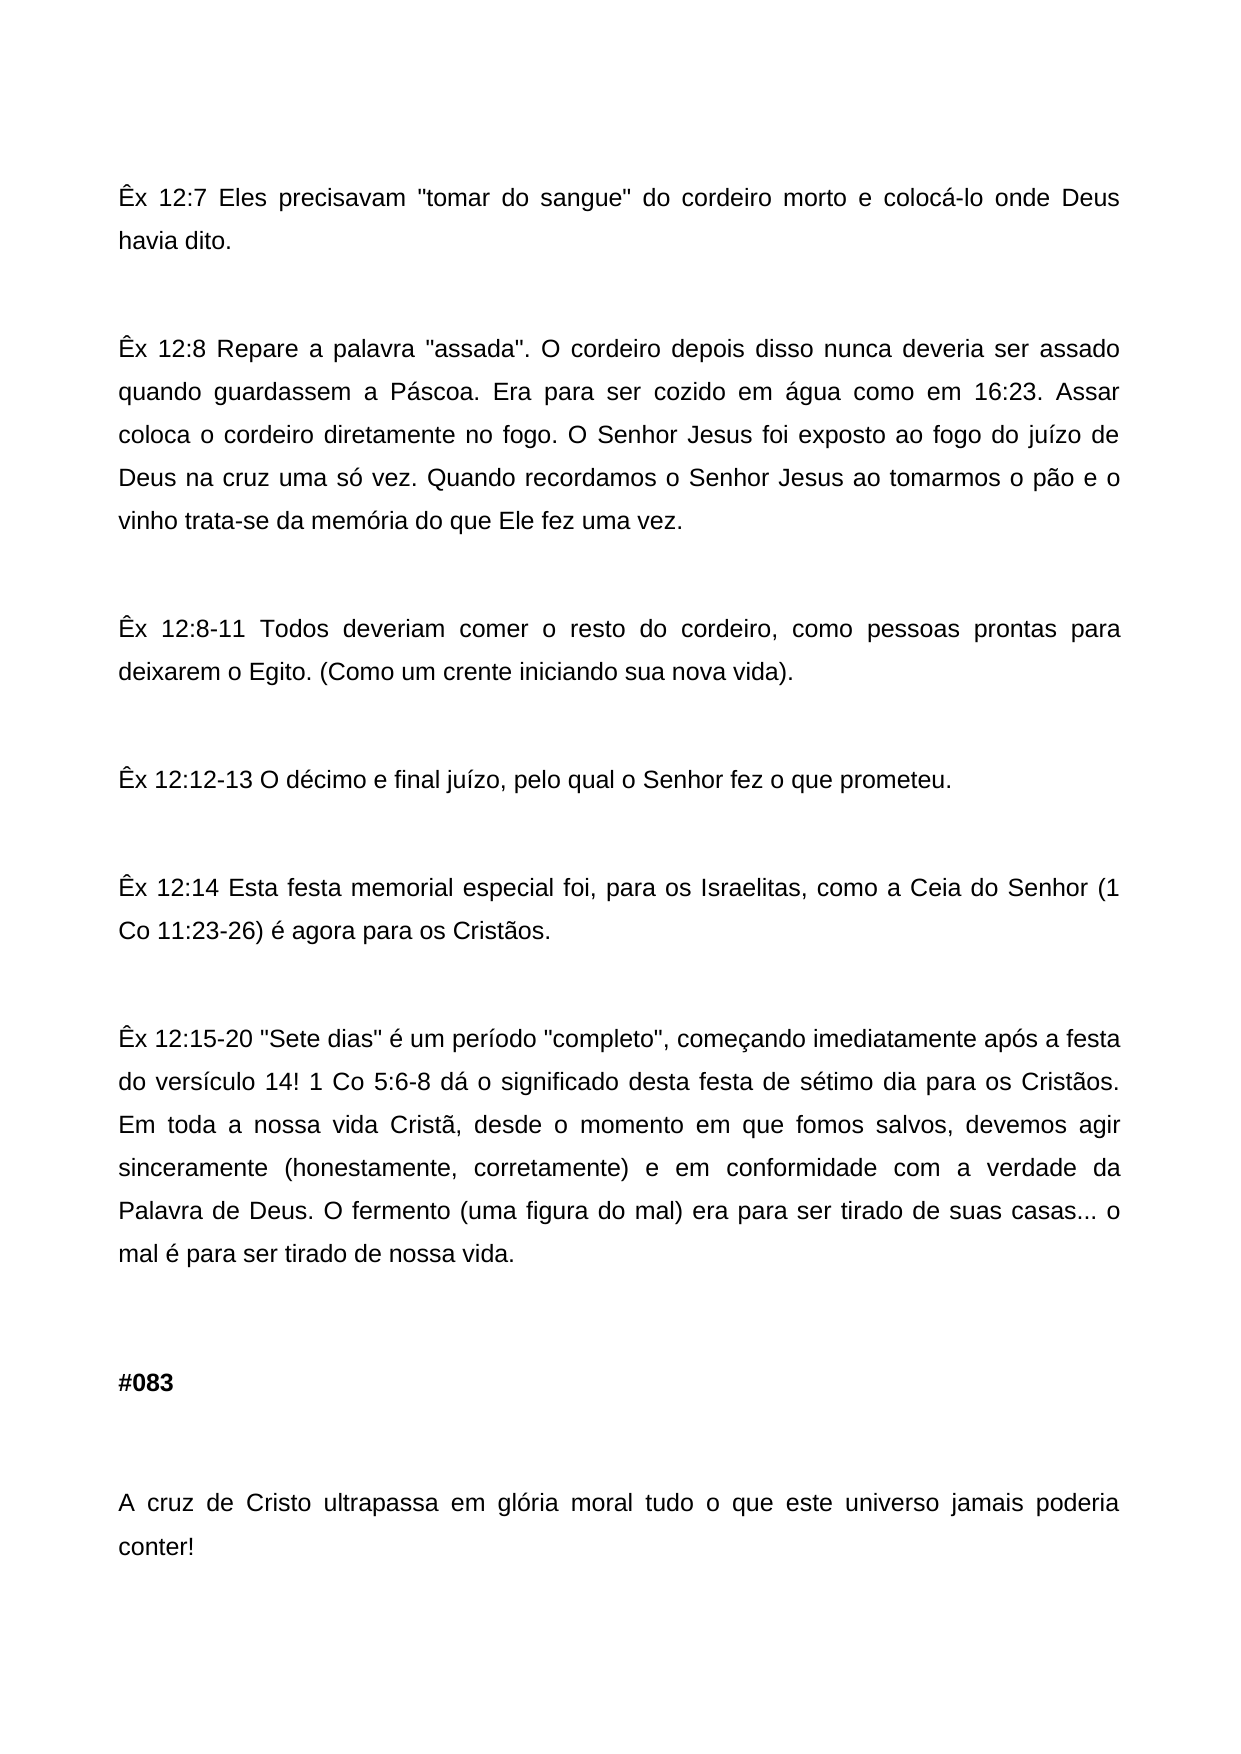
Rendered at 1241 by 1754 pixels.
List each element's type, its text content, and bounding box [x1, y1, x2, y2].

subtitle Êx 12:8-11 Todos deveriam comer o resto do cordeiro, como pessoas prontas para deixarem o Egito. (Como um crente iniciando sua nova vida). [118, 614, 1122, 686]
subtitle Êx 12:14 Esta festa memorial especial foi, para os Israelitas, como a Ceia do Senhor (1 Co 11:23-26) é agora para os Cristãos. [118, 873, 1122, 945]
subtitle Êx 12:15-20 "Sete dias" é um período "completo", começando imediatamente após a festa do versículo 14! 1 Co 5:6-8 dá o significado desta festa de sétimo dia para os Cristãos. Em toda a nossa vida Cristã, desde o momento em que fomos salvos, devemos agir sinceramente (honestamente, corretamente) e em conformidade com a verdade da Palavra de Deus. O fermento (uma figura do mal) era para ser tirado de suas casas... o mal é para ser tirado de nossa vida. [118, 1024, 1122, 1268]
subtitle Êx 12:12-13 O décimo e final juízo, pelo qual o Senhor fez o que prometeu. [118, 765, 1122, 794]
subtitle A cruz de Cristo ultrapassa em glória moral tudo o que este universo jamais poderia conter! [118, 1488, 1122, 1560]
subtitle Êx 12:8 Repare a palavra "assada". O cordeiro depois disso nunca deveria ser assado quando guardassem a Páscoa. Era para ser cozido em água como em 16:23. Assar coloca o cordeiro diretamente no fogo. O Senhor Jesus foi exposto ao fogo do juízo de Deus na cruz uma só vez. Quando recordamos o Senhor Jesus ao tomarmos o pão e o vinho trata-se da memória do que Ele fez uma vez. [118, 334, 1122, 535]
subtitle Êx 12:7 Eles precisavam "tomar do sangue" do cordeiro morto e colocá-lo onde Deus havia dito. [118, 183, 1122, 255]
subtitle #083 [118, 1368, 1122, 1397]
